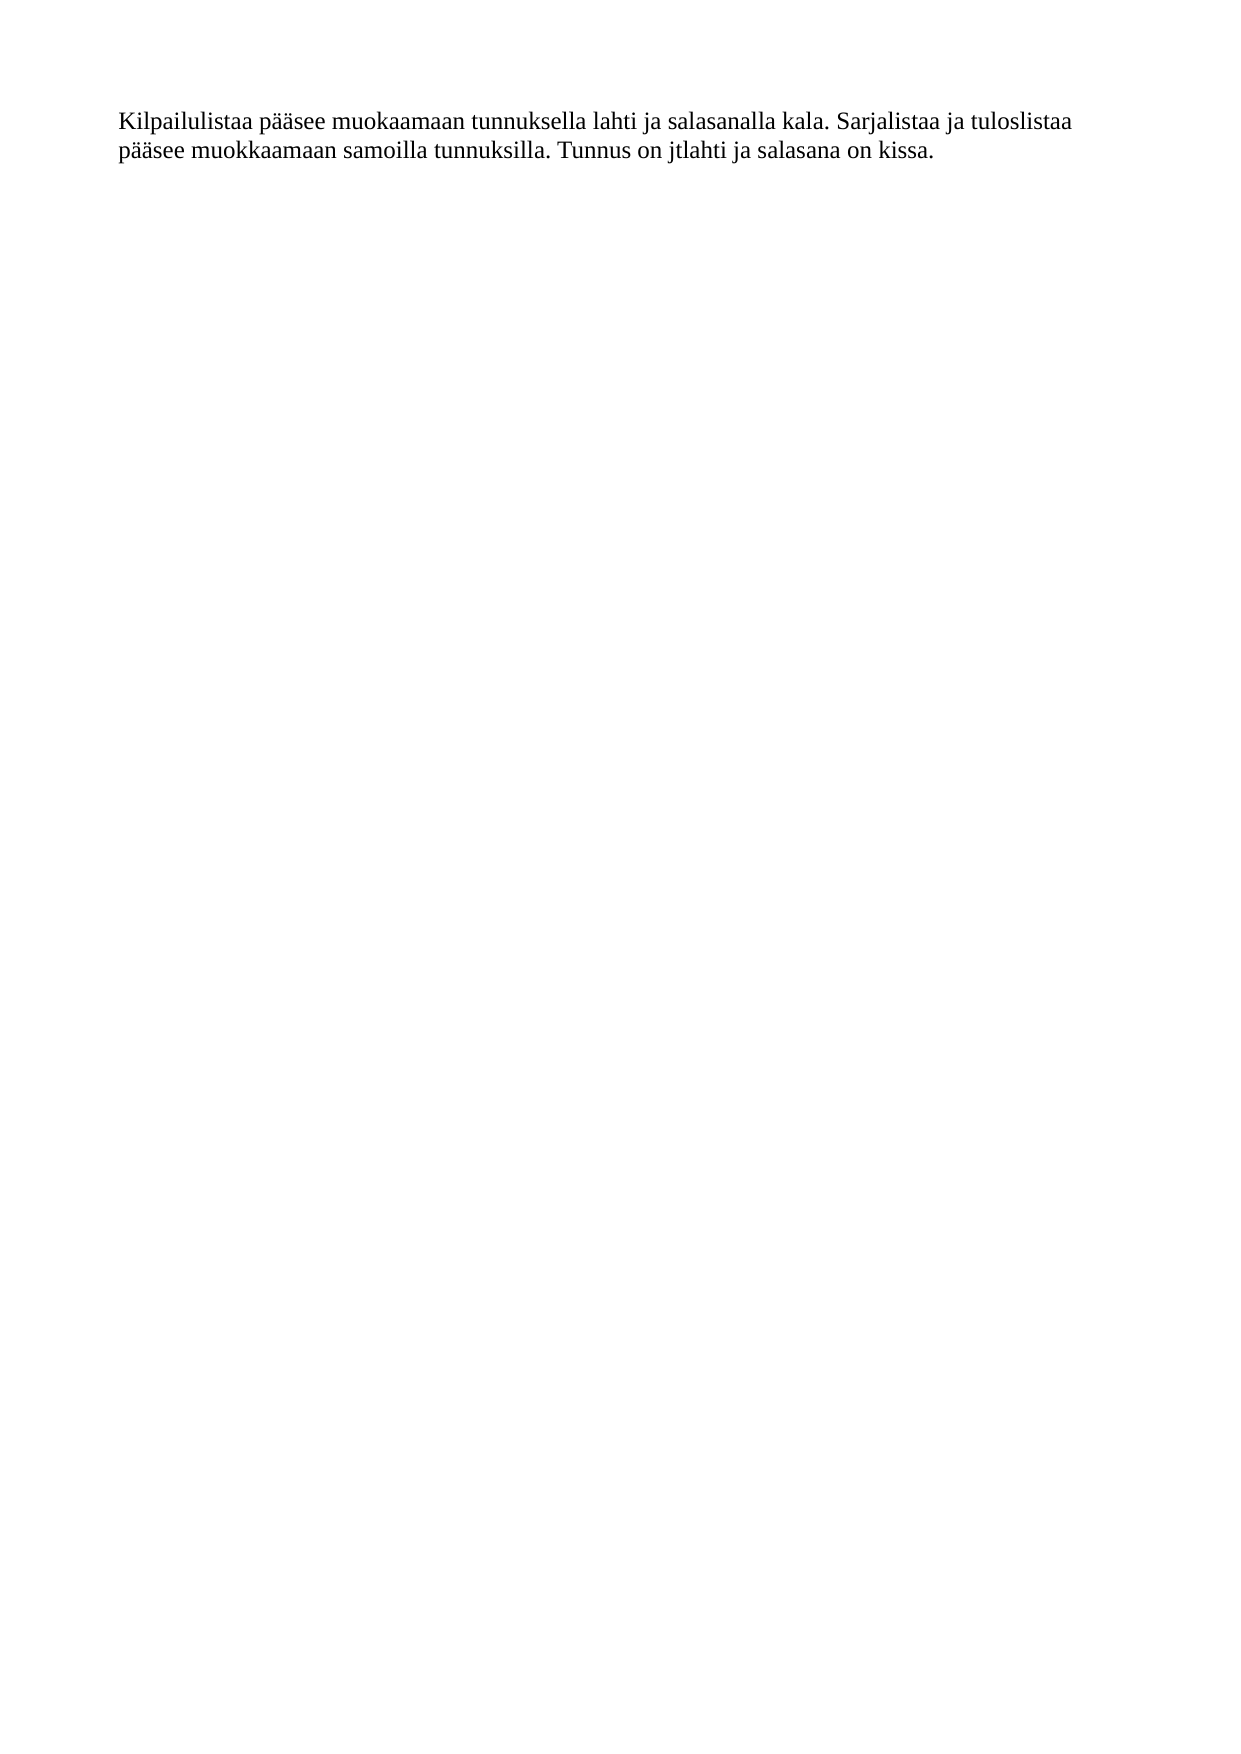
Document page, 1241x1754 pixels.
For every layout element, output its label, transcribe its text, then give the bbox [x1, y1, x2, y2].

text Kilpailulistaa pääsee muokaamaan tunnuksella lahti ja salasanalla kala. Sarjalistaa ja tuloslistaa pääsee muokkaamaan samoilla tunnuksilla. Tunnus on jtlahti ja salasana on kissa. [118, 106, 1122, 164]
